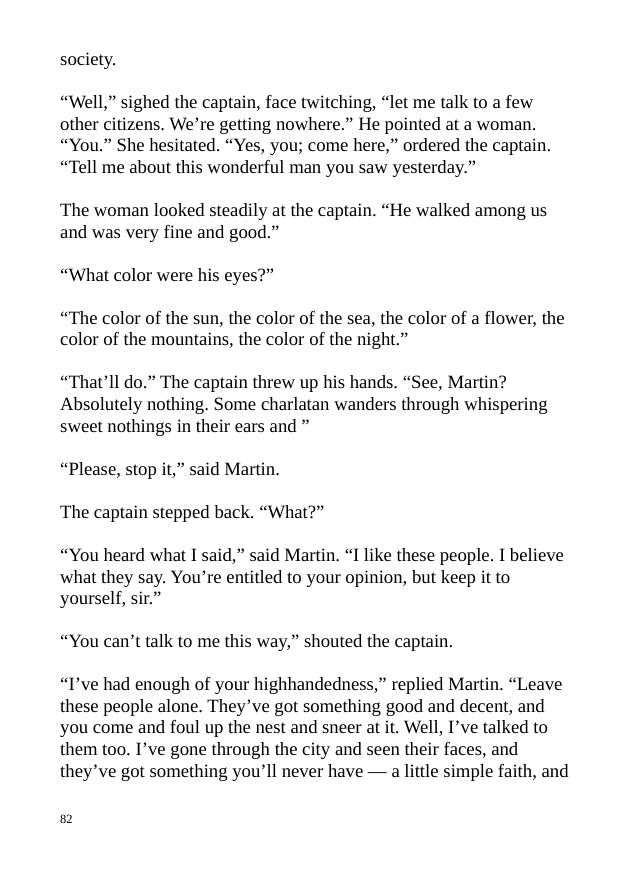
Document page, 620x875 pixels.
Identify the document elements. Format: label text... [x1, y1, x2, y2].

text society. “Well,” sighed the captain, face twitching, “let me talk to a few other citizens. We’re getting nowhere.” He pointed at a woman. “You.” She hesitated. “Yes, you; come here,” ordered the captain. “Tell me about this wonderful man you saw yesterday.” The woman looked steadily at the captain. “He walked among us and was very fine and good.” “What color were his eyes?” “The color of the sun, the color of the sea, the color of a flower, the color of the mountains, the color of the night.” “That’ll do.” The captain threw up his hands. “See, Martin? Absolutely nothing. Some charlatan wanders through whispering sweet nothings in their ears and ” “Please, stop it,” said Martin. The captain stepped back. “What?” “You heard what I said,” said Martin. “I like these people. I believe what they say. You’re entitled to your opinion, but keep it to yourself, sir.” “You can’t talk to me this way,” shouted the captain. “I’ve had enough of your highhandedness,” replied Martin. “Leave these people alone. They’ve got something good and decent, and you come and foul up the nest and sneer at it. Well, I’ve talked to them too. I’ve gone through the city and seen their faces, and they’ve got something you’ll never have — a little simple faith, and [60, 48, 571, 781]
